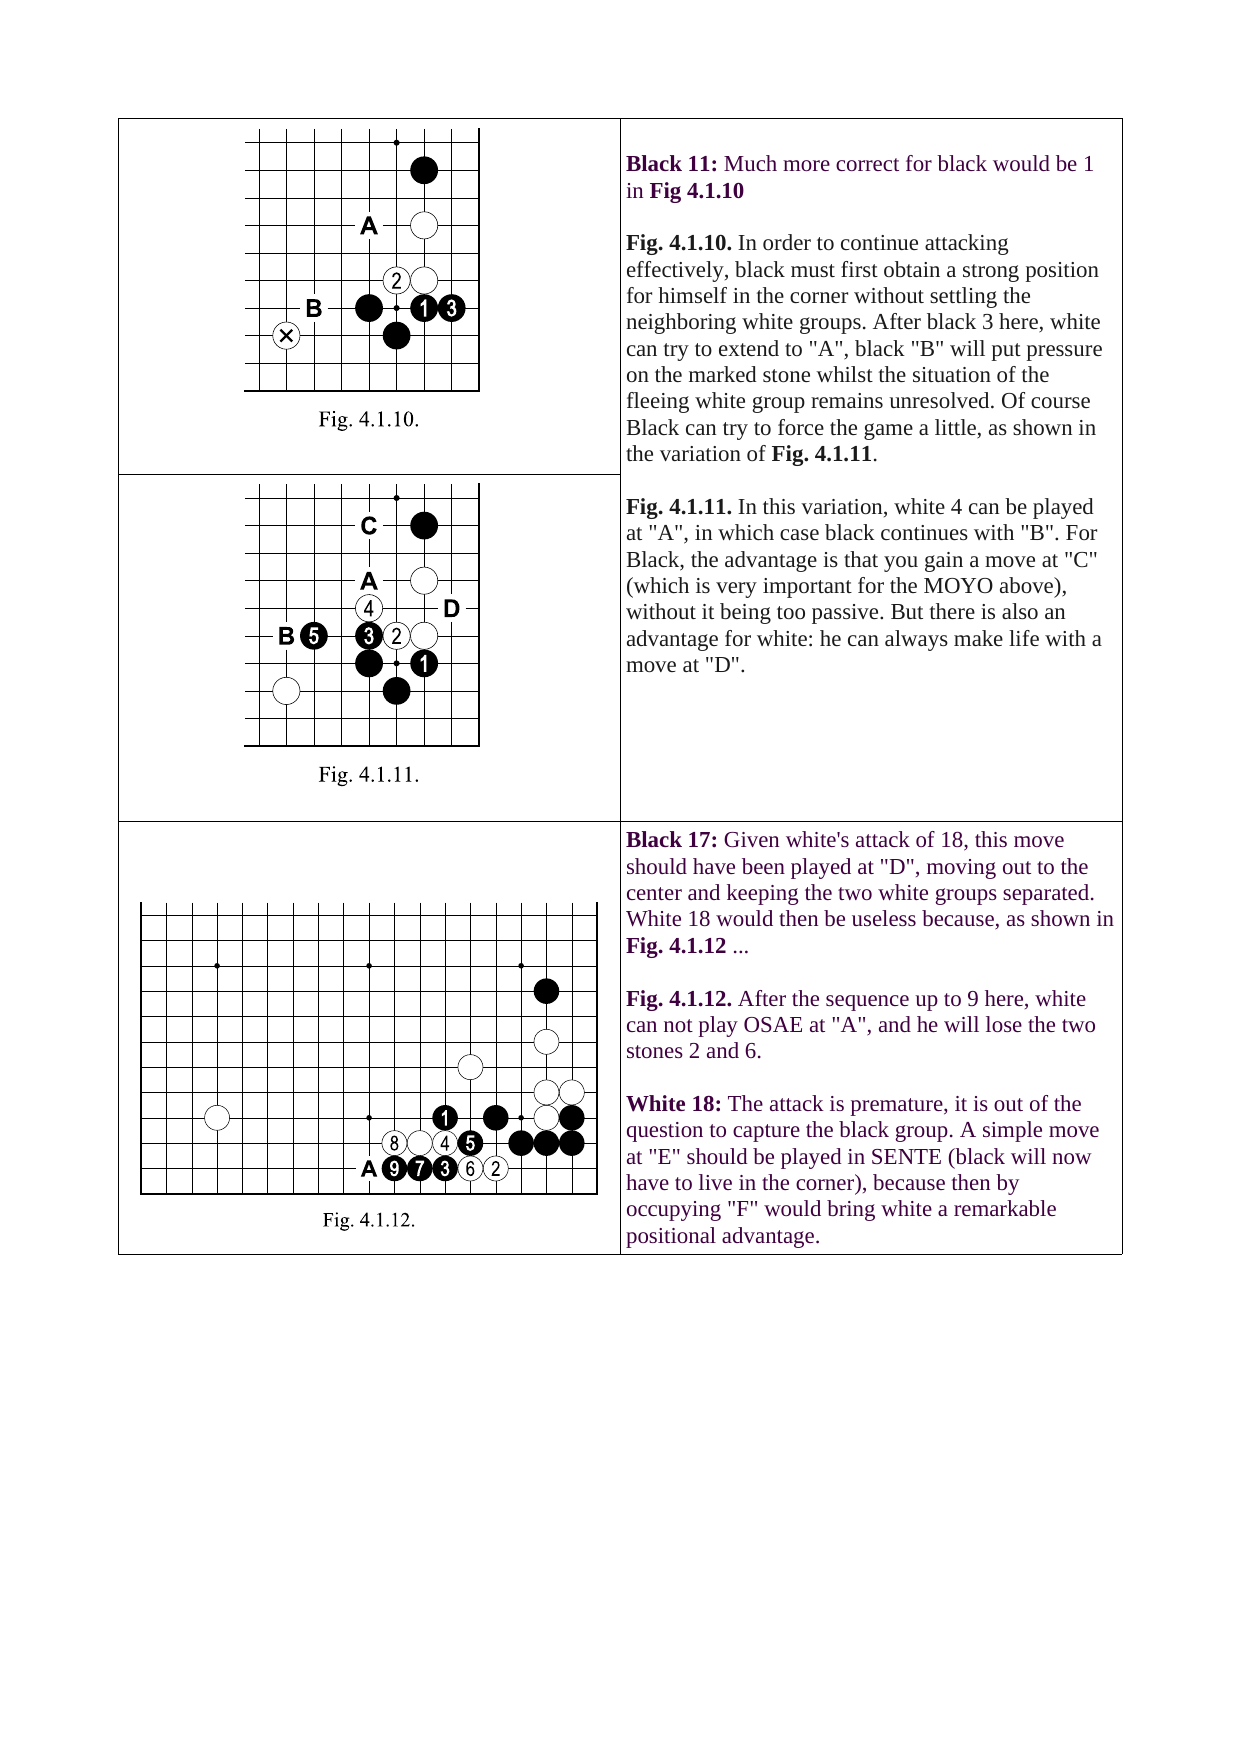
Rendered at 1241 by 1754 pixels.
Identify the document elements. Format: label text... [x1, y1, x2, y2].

table_cell [119, 822, 620, 1254]
table_header [119, 119, 620, 473]
table_cell Black 17: Given white's attack of 18, this move should have been played at "D", moving out to the center and keeping the two white groups separated. White 18 would then be useless because, as shown in Fig. 4.1.12 ... Fig. 4.1.12. After the sequence up to 9 here, white can not play OSAE at "A", and he will lose the two stones 2 and 6. White 18: The attack is premature, it is out of the question to capture the black group. A simple move at "E" should be played in SENTE (black will now have to live in the corner), because then by occupying "F" would bring white a remarkable positional advantage. [621, 822, 1122, 1254]
table_header Black 11: Much more correct for black would be 1 in Fig 4.1.10 Fig. 4.1.10. In order to continue attacking effectively, black must first obtain a strong position for himself in the corner without settling the neighboring white groups. After black 3 here, white can try to extend to "A", black "B" will put pressure on the marked stone whilst the situation of the fleeing white group remains unresolved. Of course Black can try to force the game a little, as shown in the variation of Fig. 4.1.11. Fig. 4.1.11. In this variation, white 4 can be played at "A", in which case black continues with "B". For Black, the advantage is that you gain a move at "C" (which is very important for the MOYO above), without it being too passive. But there is also an advantage for white: he can always make life with a move at "D". [621, 119, 1122, 821]
table_cell [119, 475, 620, 821]
